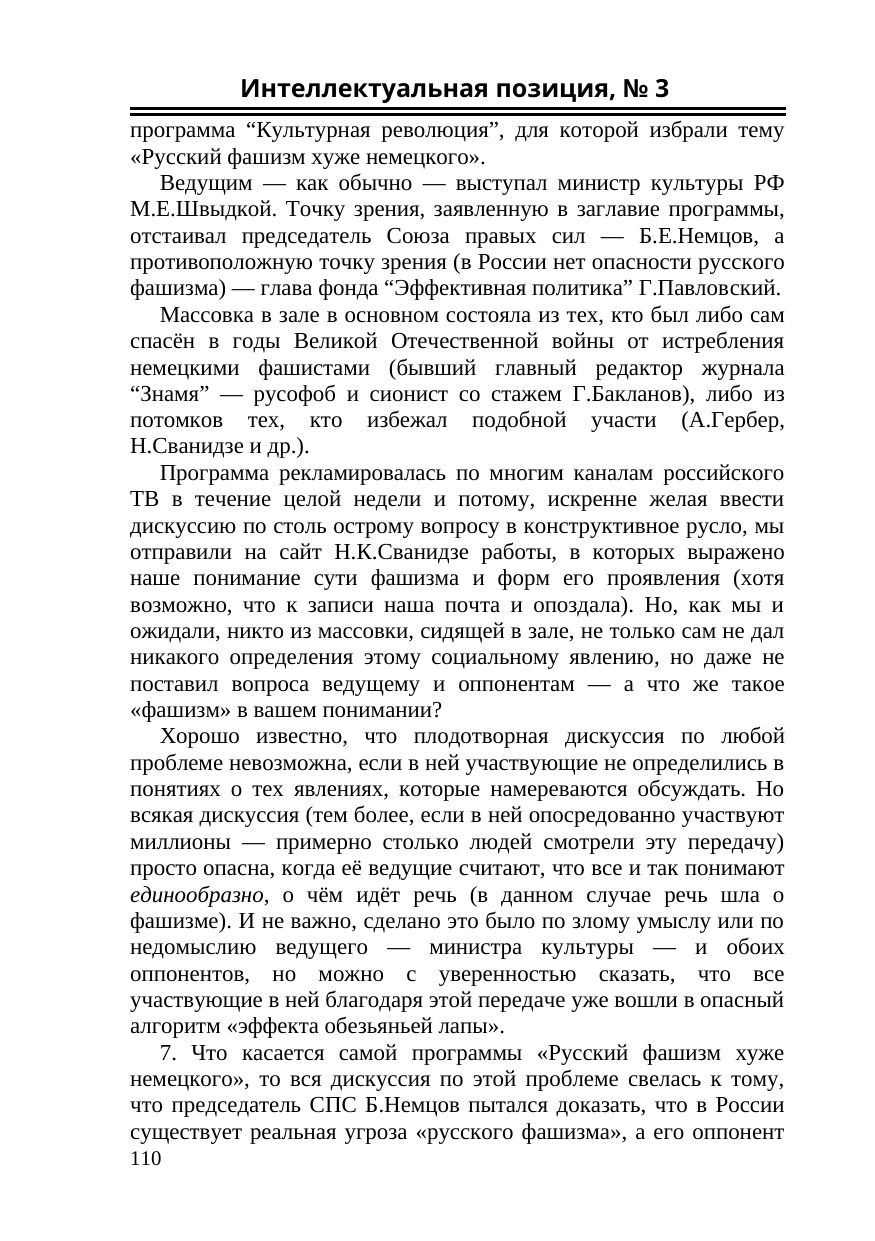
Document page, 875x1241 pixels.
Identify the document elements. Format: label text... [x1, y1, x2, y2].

text программа “Культурная революция”, для которой избрали тему «Русский фашизм хуже немецкого». [130, 116, 786, 169]
text Хорошо известно, что плодотворная дискуссия по любой проблеме невозможна, если в ней участвующие не определились в понятиях о тех явлениях, которые намереваются обсуждать. Но всякая дискуссия (тем более, если в ней опосредованно участвуют миллионы — примерно столько людей смотрели эту передачу) просто опасна, когда её ведущие считают, что все и так понимают единообразно, о чём идёт речь (в данном случае речь шла о фашизме). И не важно, сделано это было по злому умыслу или по недомыслию ведущего — министра культуры — и обоих оппонентов, но можно с уверенностью сказать, что все участвующие в ней благодаря этой передаче уже вошли в опасный алгоритм «эффекта обезьяньей лапы». [130, 722, 786, 1039]
text Массовка в зале в основном состояла из тех, кто был либо сам спасён в годы Великой Отечественной войны от истребления немецкими фашистами (бывший главный редактор журнала “Знамя” — русофоб и сионист со стажем Г.Бакланов), либо из потомков тех, кто избежал подобной участи (А.Гербер, Н.Сванидзе и др.). [130, 301, 786, 459]
text Ведущим — как обычно — выступал министр культуры РФ М.Е.Швыдкой. Точку зрения, заявленную в заглавие программы, отстаивал председатель Союза правых сил — Б.Е.Немцов, а противоположную точку зрения (в России нет опасности русского фашизма) — глава фонда “Эффективная политика” Г.Павлов­ский. [130, 169, 786, 301]
text Программа рекламировалась по многим каналам российского ТВ в течение целой недели и потому, искренне желая ввести дискуссию по столь острому вопросу в конструктивное русло, мы отправили на сайт Н.К.Сванидзе работы, в которых выражено наше понимание сути фашизма и форм его проявления (хотя возможно, что к записи наша почта и опоздала). Но, как мы и ожидали, никто из массовки, сидящей в зале, не только сам не дал никакого определения этому социальному явлению, но даже не поставил вопроса ведущему и оппонентам — а что же такое «фашизм» в вашем понимании? [130, 459, 786, 722]
text 7. Что касается самой программы «Русский фашизм хуже немецкого», то вся дискуссия по этой проблеме свелась к тому, что председатель СПС Б.Немцов пытался доказать, что в России существует реальная угроза «русского фашизма», а его оппонент [130, 1039, 786, 1144]
